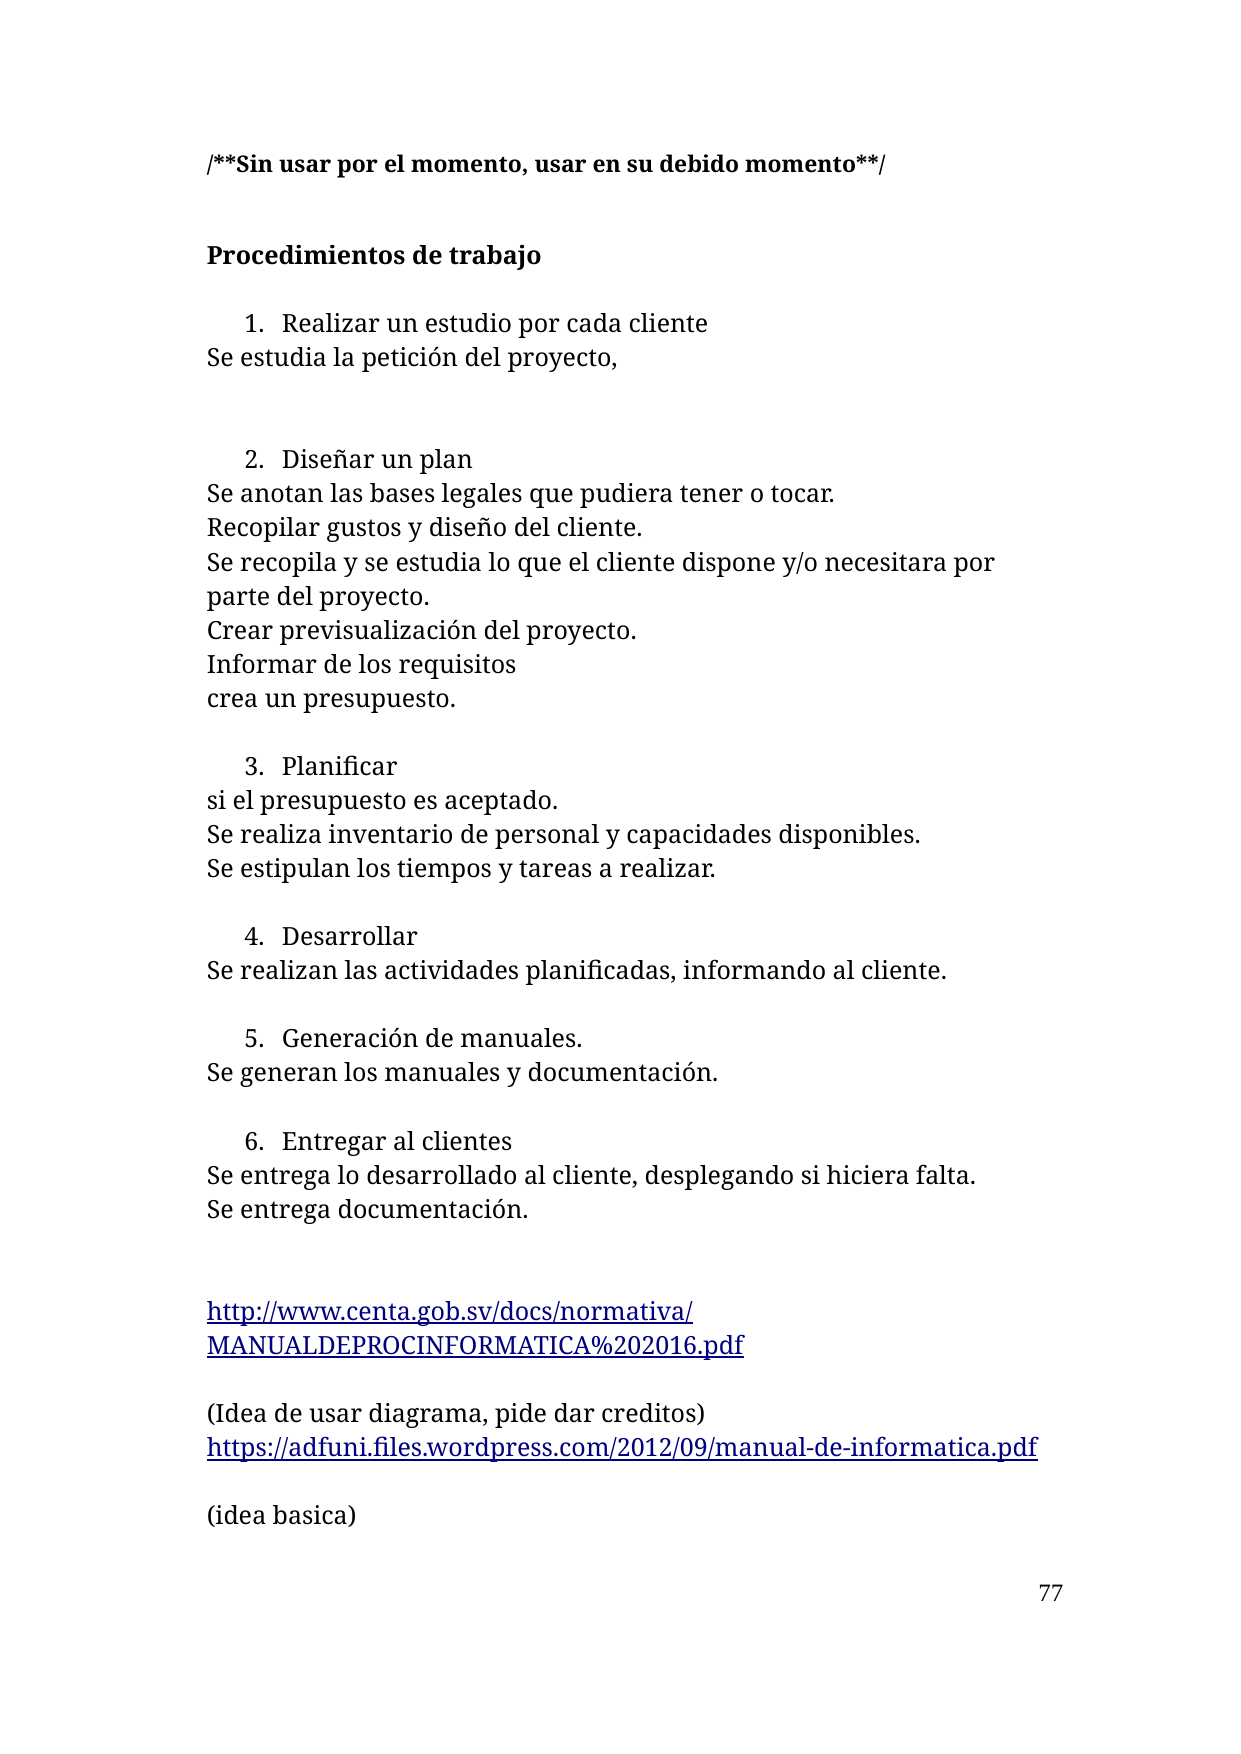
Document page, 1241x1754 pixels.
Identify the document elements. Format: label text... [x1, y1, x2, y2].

text si el presupuesto es aceptado. [207, 783, 1063, 817]
text Se realizan las actividades planificadas, informando al cliente. [207, 953, 1063, 987]
text Se entrega documentación. [207, 1191, 1063, 1225]
text http://www.centa.gob.sv/docs/normativa/MANUALDEPROCINFORMATICA%202016.pdf [207, 1293, 1063, 1362]
list Planificar [244, 748, 1063, 783]
text Se entrega lo desarrollado al cliente, desplegando si hiciera falta. [207, 1157, 1063, 1191]
list Generación de manuales. [244, 1021, 1063, 1055]
text Se estipulan los tiempos y tareas a realizar. [207, 851, 1063, 885]
list Desarrollar [244, 919, 1063, 953]
text /**Sin usar por el momento, usar en su debido momento**/ [207, 148, 1063, 179]
text Se anotan las bases legales que pudiera tener o tocar. [207, 476, 1063, 510]
text https://adfuni.files.wordpress.com/2012/09/manual-de-informatica.pdf [207, 1430, 1063, 1464]
text Se estudia la petición del proyecto, [207, 340, 1063, 374]
list Entregar al clientes [244, 1123, 1063, 1157]
text Procedimientos de trabajo [207, 238, 1063, 272]
text Recopilar gustos y diseño del cliente. [207, 510, 1063, 544]
text (Idea de usar diagrama, pide dar creditos) [207, 1396, 1063, 1430]
text crea un presupuesto. [207, 680, 1063, 714]
list Realizar un estudio por cada cliente [244, 306, 1063, 340]
text Se recopila y se estudia lo que el cliente dispone y/o necesitara por parte del proyecto. [207, 544, 1063, 612]
text Informar de los requisitos [207, 646, 1063, 680]
text Se generan los manuales y documentación. [207, 1055, 1063, 1089]
text Crear previsualización del proyecto. [207, 612, 1063, 646]
list Diseñar un plan [244, 442, 1063, 476]
text Se realiza inventario de personal y capacidades disponibles. [207, 817, 1063, 851]
text (idea basica) [207, 1498, 1063, 1532]
